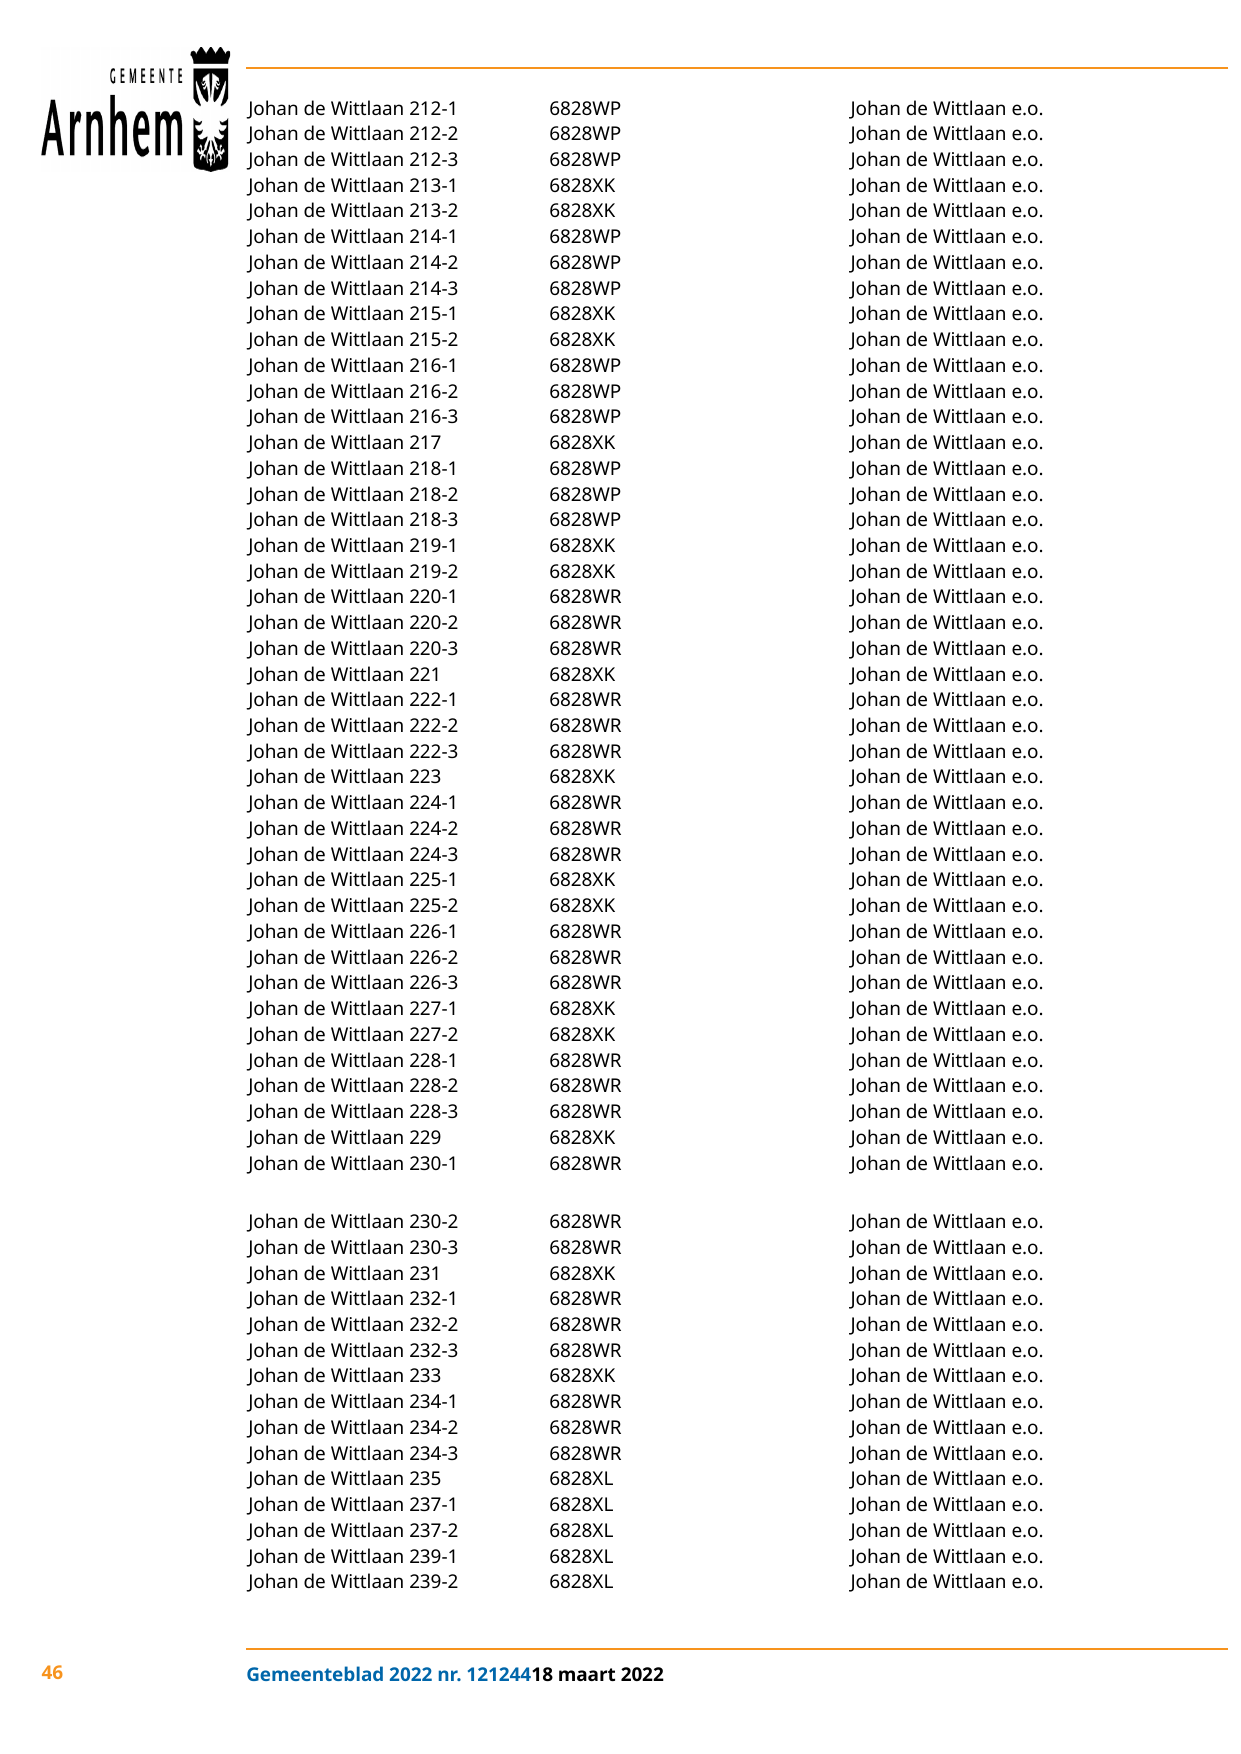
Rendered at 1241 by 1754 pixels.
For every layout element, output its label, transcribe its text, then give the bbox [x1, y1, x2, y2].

table_cell 6828WP [549, 378, 850, 403]
table_cell Johan de Wittlaan e.o. [850, 712, 1152, 738]
table_cell Johan de Wittlaan e.o. [850, 970, 1152, 995]
table_cell Johan de Wittlaan 234-1 [248, 1389, 549, 1414]
table_cell Johan de Wittlaan 219-1 [248, 532, 549, 558]
table_cell 6828WP [549, 224, 850, 249]
table_cell Johan de Wittlaan 223 [248, 764, 549, 789]
table_cell Johan de Wittlaan 225-1 [248, 867, 549, 892]
table_cell Johan de Wittlaan 230-1 [248, 1150, 549, 1175]
table_cell 6828WP [549, 95, 850, 121]
table_cell 6828WR [549, 1286, 850, 1311]
table_cell Johan de Wittlaan e.o. [850, 326, 1152, 352]
table_cell Johan de Wittlaan e.o. [850, 532, 1152, 558]
table_cell Johan de Wittlaan e.o. [850, 1047, 1152, 1072]
table_cell Johan de Wittlaan e.o. [850, 1286, 1152, 1311]
table_cell Johan de Wittlaan e.o. [850, 790, 1152, 815]
table_cell Johan de Wittlaan 226-3 [248, 970, 549, 995]
table_cell 6828XL [549, 1491, 850, 1517]
table_cell Johan de Wittlaan 213-1 [248, 172, 549, 198]
table_cell 6828WP [549, 506, 850, 532]
table_cell Johan de Wittlaan e.o. [850, 95, 1152, 121]
table_cell 6828WR [549, 635, 850, 661]
table_cell 6828XL [549, 1569, 850, 1594]
table_cell 6828WP [549, 249, 850, 275]
table_cell Johan de Wittlaan 228-2 [248, 1073, 549, 1098]
table_cell Johan de Wittlaan 239-2 [248, 1569, 549, 1594]
table_cell 6828XK [549, 558, 850, 584]
table_cell Johan de Wittlaan 214-3 [248, 275, 549, 301]
table_cell Johan de Wittlaan 224-3 [248, 841, 549, 867]
table_cell 6828WR [549, 1098, 850, 1124]
table_cell Johan de Wittlaan e.o. [850, 764, 1152, 789]
table_cell Johan de Wittlaan e.o. [850, 841, 1152, 867]
table_cell Johan de Wittlaan 228-3 [248, 1098, 549, 1124]
table_cell Johan de Wittlaan e.o. [850, 1363, 1152, 1388]
table_cell 6828WR [549, 1073, 850, 1098]
table_cell Johan de Wittlaan e.o. [850, 506, 1152, 532]
table_cell Johan de Wittlaan e.o. [850, 172, 1152, 198]
table_cell Johan de Wittlaan e.o. [850, 1337, 1152, 1363]
table_header Johan de Wittlaan e.o. [850, 1208, 1152, 1234]
table_cell Johan de Wittlaan e.o. [850, 1543, 1152, 1568]
table_cell 6828WP [549, 404, 850, 429]
table_cell Johan de Wittlaan e.o. [850, 249, 1152, 275]
table_cell Johan de Wittlaan e.o. [850, 404, 1152, 429]
table_cell Johan de Wittlaan 227-2 [248, 1021, 549, 1047]
picture [41, 47, 231, 172]
table_cell Johan de Wittlaan 222-1 [248, 687, 549, 712]
table_cell 6828WP [549, 146, 850, 172]
table_cell 6828WR [549, 1150, 850, 1175]
table_cell Johan de Wittlaan e.o. [850, 1569, 1152, 1594]
table_cell Johan de Wittlaan 222-2 [248, 712, 549, 738]
table_cell Johan de Wittlaan 212-2 [248, 121, 549, 146]
table_cell Johan de Wittlaan 216-2 [248, 378, 549, 403]
table_cell Johan de Wittlaan 212-1 [248, 95, 549, 121]
table_cell Johan de Wittlaan 225-2 [248, 893, 549, 918]
table_header Johan de Wittlaan 230-2 [248, 1208, 549, 1234]
table_cell 6828XK [549, 893, 850, 918]
table_cell 6828WR [549, 970, 850, 995]
table_cell 6828WP [549, 352, 850, 378]
table_cell 6828WR [549, 841, 850, 867]
table_cell Johan de Wittlaan 216-1 [248, 352, 549, 378]
table_cell Johan de Wittlaan 229 [248, 1124, 549, 1150]
table_cell Johan de Wittlaan 218-2 [248, 481, 549, 506]
table_cell 6828WR [549, 609, 850, 635]
table_cell Johan de Wittlaan 220-2 [248, 609, 549, 635]
table_cell 6828XK [549, 1363, 850, 1388]
table_cell 6828WR [549, 815, 850, 841]
table_header 6828WR [549, 1208, 850, 1234]
table_cell Johan de Wittlaan 219-2 [248, 558, 549, 584]
table_cell Johan de Wittlaan e.o. [850, 1021, 1152, 1047]
table_cell Johan de Wittlaan 232-1 [248, 1286, 549, 1311]
table_cell 6828WR [549, 712, 850, 738]
table_cell 6828XK [549, 429, 850, 455]
table_cell Johan de Wittlaan e.o. [850, 1073, 1152, 1098]
table_cell Johan de Wittlaan e.o. [850, 121, 1152, 146]
table_cell 6828WR [549, 1234, 850, 1260]
table_cell 6828XK [549, 1021, 850, 1047]
table_cell Johan de Wittlaan e.o. [850, 224, 1152, 249]
table_cell Johan de Wittlaan e.o. [850, 995, 1152, 1021]
table_cell 6828XL [549, 1543, 850, 1568]
table_cell Johan de Wittlaan 232-3 [248, 1337, 549, 1363]
table_cell Johan de Wittlaan 233 [248, 1363, 549, 1388]
table_cell 6828XK [549, 1124, 850, 1150]
table_cell 6828XK [549, 1260, 850, 1286]
table_cell Johan de Wittlaan e.o. [850, 1124, 1152, 1150]
table_cell Johan de Wittlaan 234-2 [248, 1414, 549, 1440]
table_cell 6828WP [549, 455, 850, 481]
table_cell 6828XK [549, 764, 850, 789]
table_cell 6828XL [549, 1517, 850, 1543]
table_cell Johan de Wittlaan 228-1 [248, 1047, 549, 1072]
table_cell Johan de Wittlaan e.o. [850, 584, 1152, 609]
table_cell 6828WR [549, 738, 850, 764]
table_cell Johan de Wittlaan e.o. [850, 429, 1152, 455]
table_cell Johan de Wittlaan 230-3 [248, 1234, 549, 1260]
table_cell Johan de Wittlaan 239-1 [248, 1543, 549, 1568]
table_cell 6828WP [549, 275, 850, 301]
table_cell Johan de Wittlaan 216-3 [248, 404, 549, 429]
table_cell 6828XK [549, 301, 850, 326]
table_cell 6828WR [549, 944, 850, 969]
table_cell Johan de Wittlaan e.o. [850, 1389, 1152, 1414]
table_cell Johan de Wittlaan 232-2 [248, 1311, 549, 1337]
table_cell Johan de Wittlaan 235 [248, 1466, 549, 1491]
table_cell Johan de Wittlaan 224-1 [248, 790, 549, 815]
table_cell Johan de Wittlaan 213-2 [248, 198, 549, 223]
table_cell Johan de Wittlaan e.o. [850, 661, 1152, 687]
table_cell Johan de Wittlaan 215-2 [248, 326, 549, 352]
table_cell Johan de Wittlaan e.o. [850, 893, 1152, 918]
table_cell Johan de Wittlaan e.o. [850, 1311, 1152, 1337]
table_cell Johan de Wittlaan e.o. [850, 352, 1152, 378]
table_cell Johan de Wittlaan e.o. [850, 275, 1152, 301]
table_cell 6828XK [549, 995, 850, 1021]
table_cell Johan de Wittlaan 214-2 [248, 249, 549, 275]
table_cell Johan de Wittlaan e.o. [850, 738, 1152, 764]
table_cell Johan de Wittlaan e.o. [850, 1150, 1152, 1175]
table_cell 6828WR [549, 1440, 850, 1466]
table_cell Johan de Wittlaan e.o. [850, 918, 1152, 944]
table_cell Johan de Wittlaan e.o. [850, 301, 1152, 326]
table_cell 6828WR [549, 1311, 850, 1337]
table_cell 6828WR [549, 1047, 850, 1072]
table_cell 6828XK [549, 661, 850, 687]
table_cell Johan de Wittlaan 237-1 [248, 1491, 549, 1517]
table_cell Johan de Wittlaan e.o. [850, 609, 1152, 635]
table_cell 6828WP [549, 481, 850, 506]
table_cell Johan de Wittlaan e.o. [850, 687, 1152, 712]
table_cell Johan de Wittlaan 237-2 [248, 1517, 549, 1543]
table_cell Johan de Wittlaan e.o. [850, 1517, 1152, 1543]
table_cell 6828XK [549, 867, 850, 892]
table_cell 6828WR [549, 918, 850, 944]
table_cell Johan de Wittlaan 222-3 [248, 738, 549, 764]
table_cell Johan de Wittlaan e.o. [850, 944, 1152, 969]
table_cell Johan de Wittlaan 212-3 [248, 146, 549, 172]
table_cell Johan de Wittlaan 227-1 [248, 995, 549, 1021]
table_cell Johan de Wittlaan 215-1 [248, 301, 549, 326]
table_cell Johan de Wittlaan e.o. [850, 1491, 1152, 1517]
table_cell Johan de Wittlaan e.o. [850, 1260, 1152, 1286]
table_cell Johan de Wittlaan 234-3 [248, 1440, 549, 1466]
table_cell 6828WR [549, 584, 850, 609]
table_cell Johan de Wittlaan 226-1 [248, 918, 549, 944]
table_cell 6828WP [549, 121, 850, 146]
table_cell 6828WR [549, 790, 850, 815]
table_cell Johan de Wittlaan 218-3 [248, 506, 549, 532]
table_cell Johan de Wittlaan e.o. [850, 558, 1152, 584]
table_cell Johan de Wittlaan e.o. [850, 455, 1152, 481]
table_cell Johan de Wittlaan 221 [248, 661, 549, 687]
table_cell 6828XK [549, 198, 850, 223]
table_cell Johan de Wittlaan 214-1 [248, 224, 549, 249]
table_cell Johan de Wittlaan e.o. [850, 481, 1152, 506]
table_cell 6828WR [549, 1414, 850, 1440]
table_cell Johan de Wittlaan 218-1 [248, 455, 549, 481]
table_cell Johan de Wittlaan e.o. [850, 146, 1152, 172]
table_cell Johan de Wittlaan 220-3 [248, 635, 549, 661]
table_cell Johan de Wittlaan 217 [248, 429, 549, 455]
table_cell Johan de Wittlaan 224-2 [248, 815, 549, 841]
table_cell 6828WR [549, 1337, 850, 1363]
table_cell Johan de Wittlaan 231 [248, 1260, 549, 1286]
table_cell 6828XK [549, 532, 850, 558]
table_cell Johan de Wittlaan e.o. [850, 198, 1152, 223]
table_cell Johan de Wittlaan e.o. [850, 378, 1152, 403]
table_cell Johan de Wittlaan e.o. [850, 635, 1152, 661]
table_cell 6828XK [549, 326, 850, 352]
table_cell Johan de Wittlaan e.o. [850, 1414, 1152, 1440]
table_cell Johan de Wittlaan e.o. [850, 815, 1152, 841]
table_cell Johan de Wittlaan 226-2 [248, 944, 549, 969]
table_cell 6828XL [549, 1466, 850, 1491]
table_cell Johan de Wittlaan e.o. [850, 1098, 1152, 1124]
table_cell 6828WR [549, 687, 850, 712]
table_cell 6828WR [549, 1389, 850, 1414]
table_cell Johan de Wittlaan e.o. [850, 1234, 1152, 1260]
table_cell Johan de Wittlaan 220-1 [248, 584, 549, 609]
table_cell 6828XK [549, 172, 850, 198]
table_cell Johan de Wittlaan e.o. [850, 1466, 1152, 1491]
table_cell Johan de Wittlaan e.o. [850, 1440, 1152, 1466]
table_cell Johan de Wittlaan e.o. [850, 867, 1152, 892]
